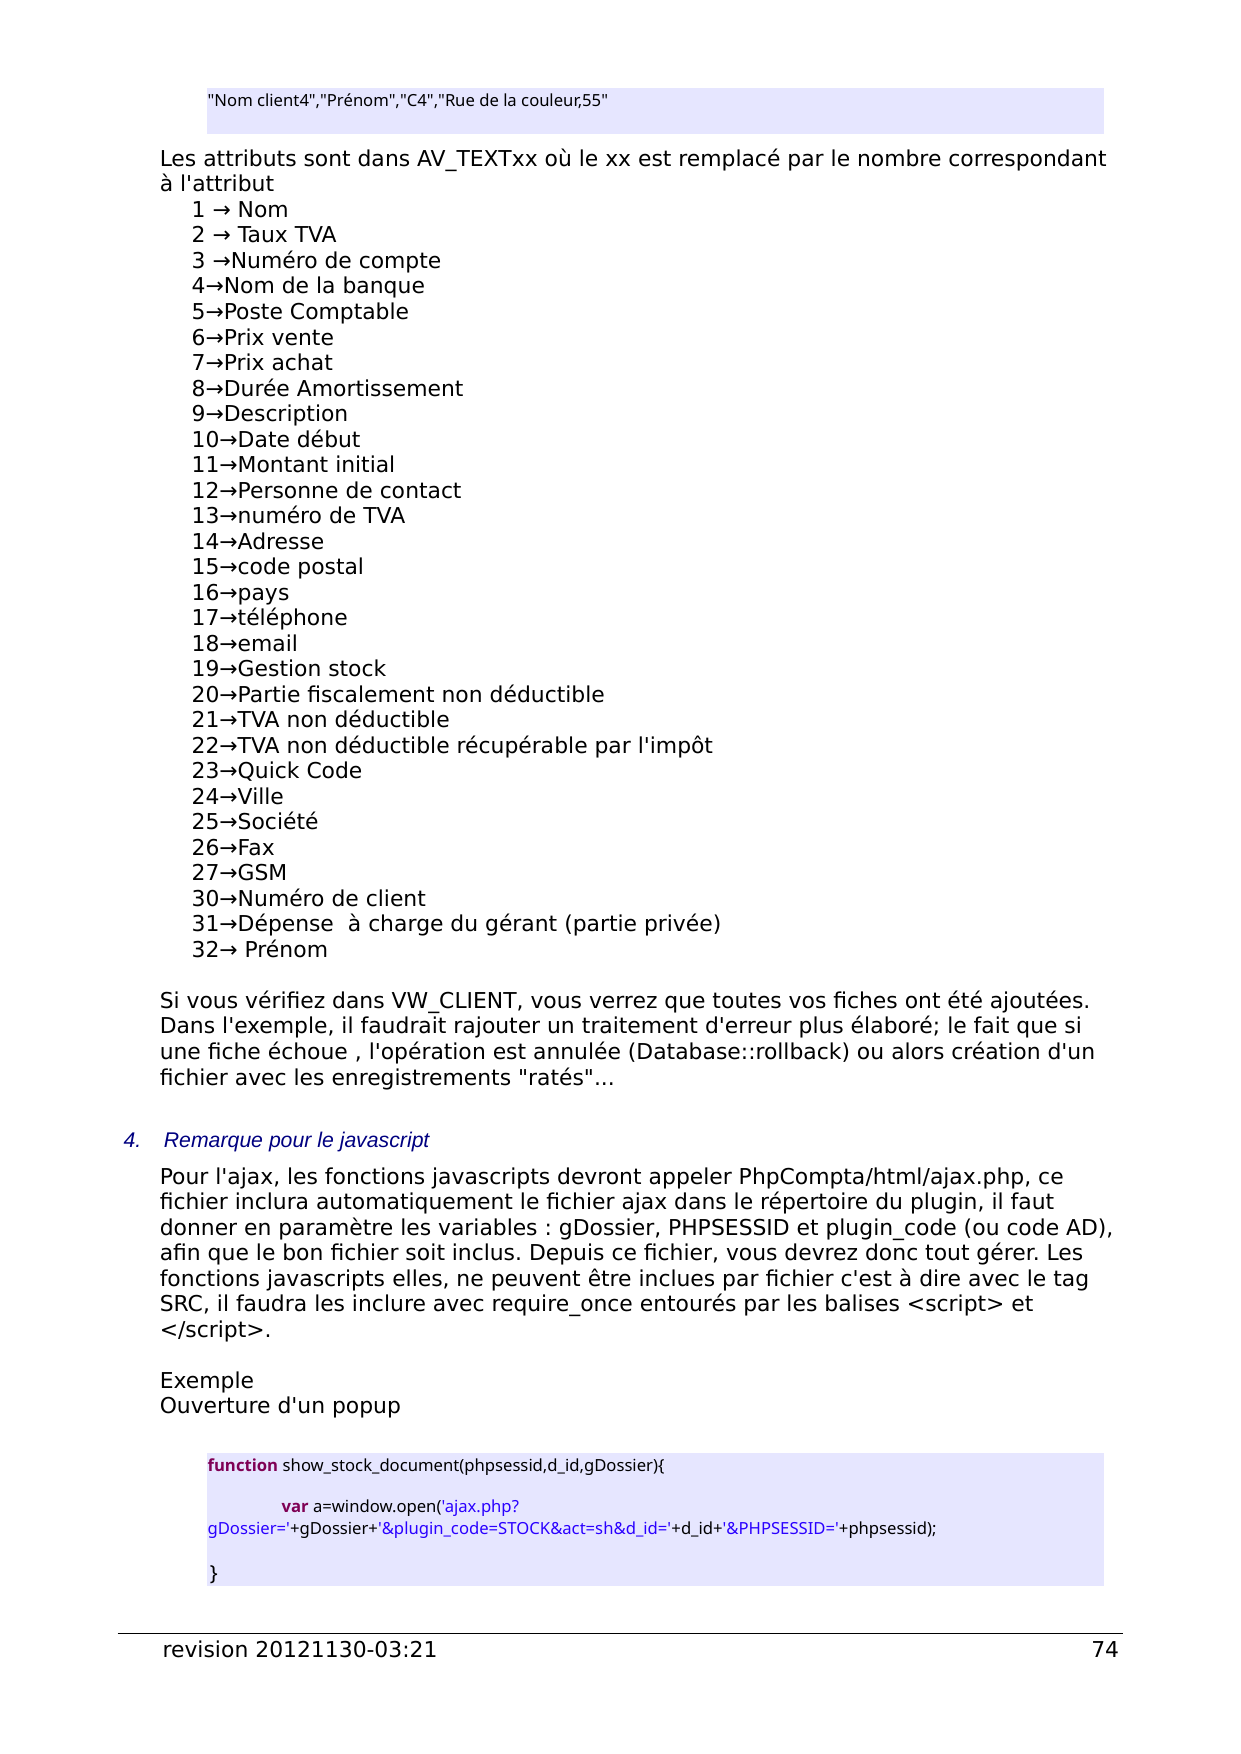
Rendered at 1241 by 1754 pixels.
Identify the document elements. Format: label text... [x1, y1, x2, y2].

text 14→Adresse [191, 529, 1123, 554]
text 31→Dépense à charge du gérant (partie privée) [191, 912, 1123, 937]
text function show_stock_document(phpsessid,d_id,gDossier){ [207, 1453, 1104, 1476]
text 15→code postal [191, 554, 1123, 580]
text 11→Montant initial [191, 452, 1123, 478]
text 19→Gestion stock [191, 656, 1123, 682]
text 16→pays [191, 580, 1123, 605]
text var a=window.open('ajax.php?gDossier='+gDossier+'&plugin_code=STOCK&act=sh&d_id='+d_id+'&PHPSESSID='+phpsessid); [207, 1494, 1104, 1539]
text 30→Numéro de client [191, 886, 1123, 912]
text 8→Durée Amortissement [191, 376, 1123, 401]
text 20→Partie fiscalement non déductible [191, 682, 1123, 707]
text 23→Quick Code [191, 758, 1123, 784]
text Pour l'ajax, les fonctions javascripts devront appeler PhpCompta/html/ajax.php, ce fichier inclura automatiquement le fichier ajax dans le répertoire du plugin, il faut donner en paramètre les variables : gDossier, PHPSESSID et plugin_code (ou code AD), afin que le bon fichier soit inclus. Depuis ce fichier, vous devrez donc tout gérer. Les fonctions javascripts elles, ne peuvent être inclues par fichier c'est à dire avec le tag SRC, il faudra les inclure avec require_once entourés par les balises <script> et </script>. [159, 1164, 1123, 1342]
text Exemple [159, 1368, 1123, 1393]
text 7→Prix achat [191, 350, 1123, 376]
text 13→numéro de TVA [191, 503, 1123, 529]
subtitle Remarque pour le javascript [117, 1127, 1123, 1152]
text Ouverture d'un popup [159, 1393, 1123, 1419]
text 5→Poste Comptable [191, 299, 1123, 324]
text 22→TVA non déductible récupérable par l'impôt [191, 733, 1123, 758]
text 6→Prix vente [191, 324, 1123, 350]
text 10→Date début [191, 427, 1123, 452]
text 26→Fax [191, 835, 1123, 861]
text 18→email [191, 631, 1123, 656]
text "Nom client4","Prénom","C4","Rue de la couleur,55" [207, 88, 1104, 134]
text 17→téléphone [191, 605, 1123, 631]
text 21→TVA non déductible [191, 707, 1123, 733]
text 32→ Prénom [191, 937, 1123, 963]
text Les attributs sont dans AV_TEXTxx où le xx est remplacé par le nombre correspondant à l'attribut [159, 146, 1123, 197]
text 4→Nom de la banque [191, 273, 1123, 299]
text 3 →Numéro de compte [191, 248, 1123, 273]
text 9→Description [191, 401, 1123, 427]
text Si vous vérifiez dans VW_CLIENT, vous verrez que toutes vos fiches ont été ajoutées. Dans l'exemple, il faudrait rajouter un traitement d'erreur plus élaboré; le fait que si une fiche échoue , l'opération est annulée (Database::rollback) ou alors création d'un fichier avec les enregistrements "ratés"... [159, 988, 1123, 1090]
text 12→Personne de contact [191, 478, 1123, 503]
text 1 → Nom [191, 197, 1123, 222]
text 25→Société [191, 809, 1123, 835]
text 2 → Taux TVA [191, 222, 1123, 248]
text 27→GSM [191, 861, 1123, 886]
text 24→Ville [191, 784, 1123, 809]
text } [207, 1558, 1104, 1586]
